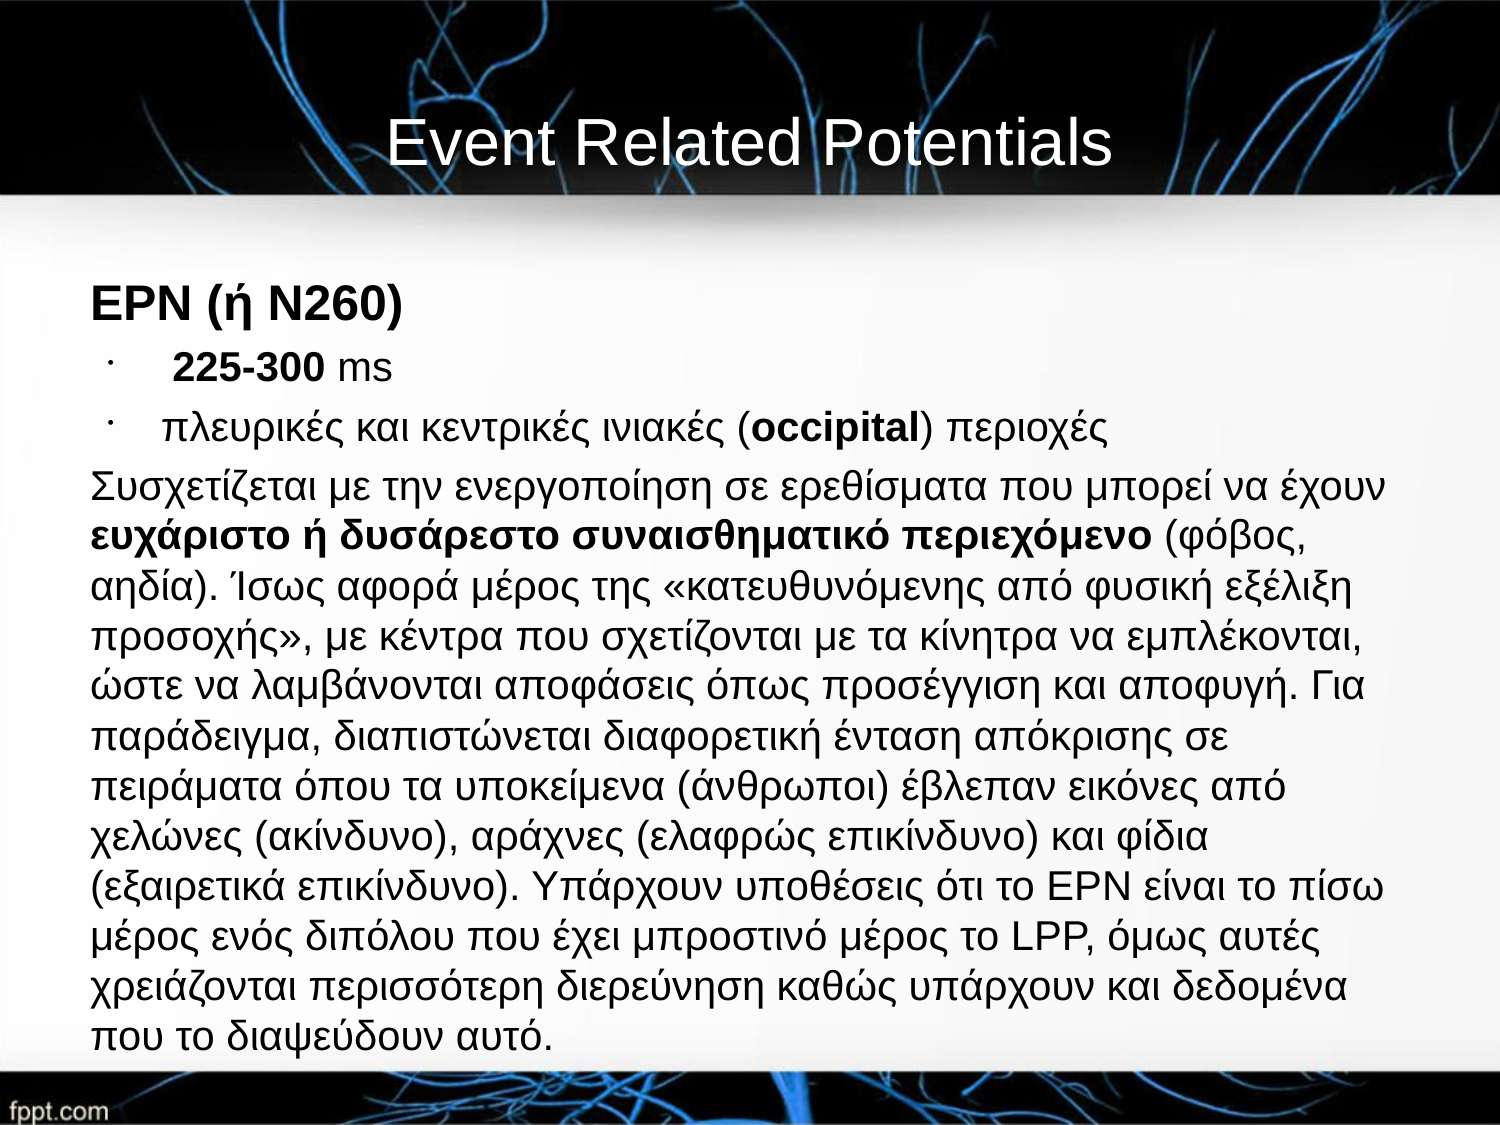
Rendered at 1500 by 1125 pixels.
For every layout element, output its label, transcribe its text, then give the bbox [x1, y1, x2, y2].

list EPN (ή N260) 225-300 ms πλευρικές και κεντρικές ινιακές (occipital) περιοχές Συσχετίζεται με την ενεργοποίηση σε ερεθίσματα που μπορεί να έχουν ευχάριστο ή δυσάρεστο συναισθηματικό περιεχόμενο (φόβος, αηδία). Ίσως αφορά μέρος της «κατευθυνόμενης από φυσική εξέλιξη προσοχής», με κέντρα που σχετίζονται με τα κίνητρα να εμπλέκονται, ώστε να λαμβάνονται αποφάσεις όπως προσέγγιση και αποφυγή. Για παράδειγμα, διαπιστώνεται διαφορετική ένταση απόκρισης σε πειράματα όπου τα υποκείμενα (άνθρωποι) έβλεπαν εικόνες από χελώνες (ακίνδυνο), αράχνες (ελαφρώς επικίνδυνο) και φίδια (εξαιρετικά επικίνδυνο). Υπάρχουν υποθέσεις ότι το EPN είναι το πίσω μέρος ενός διπόλου που έχει μπροστινό μέρος το LPP, όμως αυτές χρειάζονται περισσότερη διερεύνηση καθώς υπάρχουν και δεδομένα που το διαψεύδουν αυτό. [75, 262, 1425, 1005]
picture [0, 0, 1500, 1125]
title Event Related Potentials [75, 45, 1425, 233]
